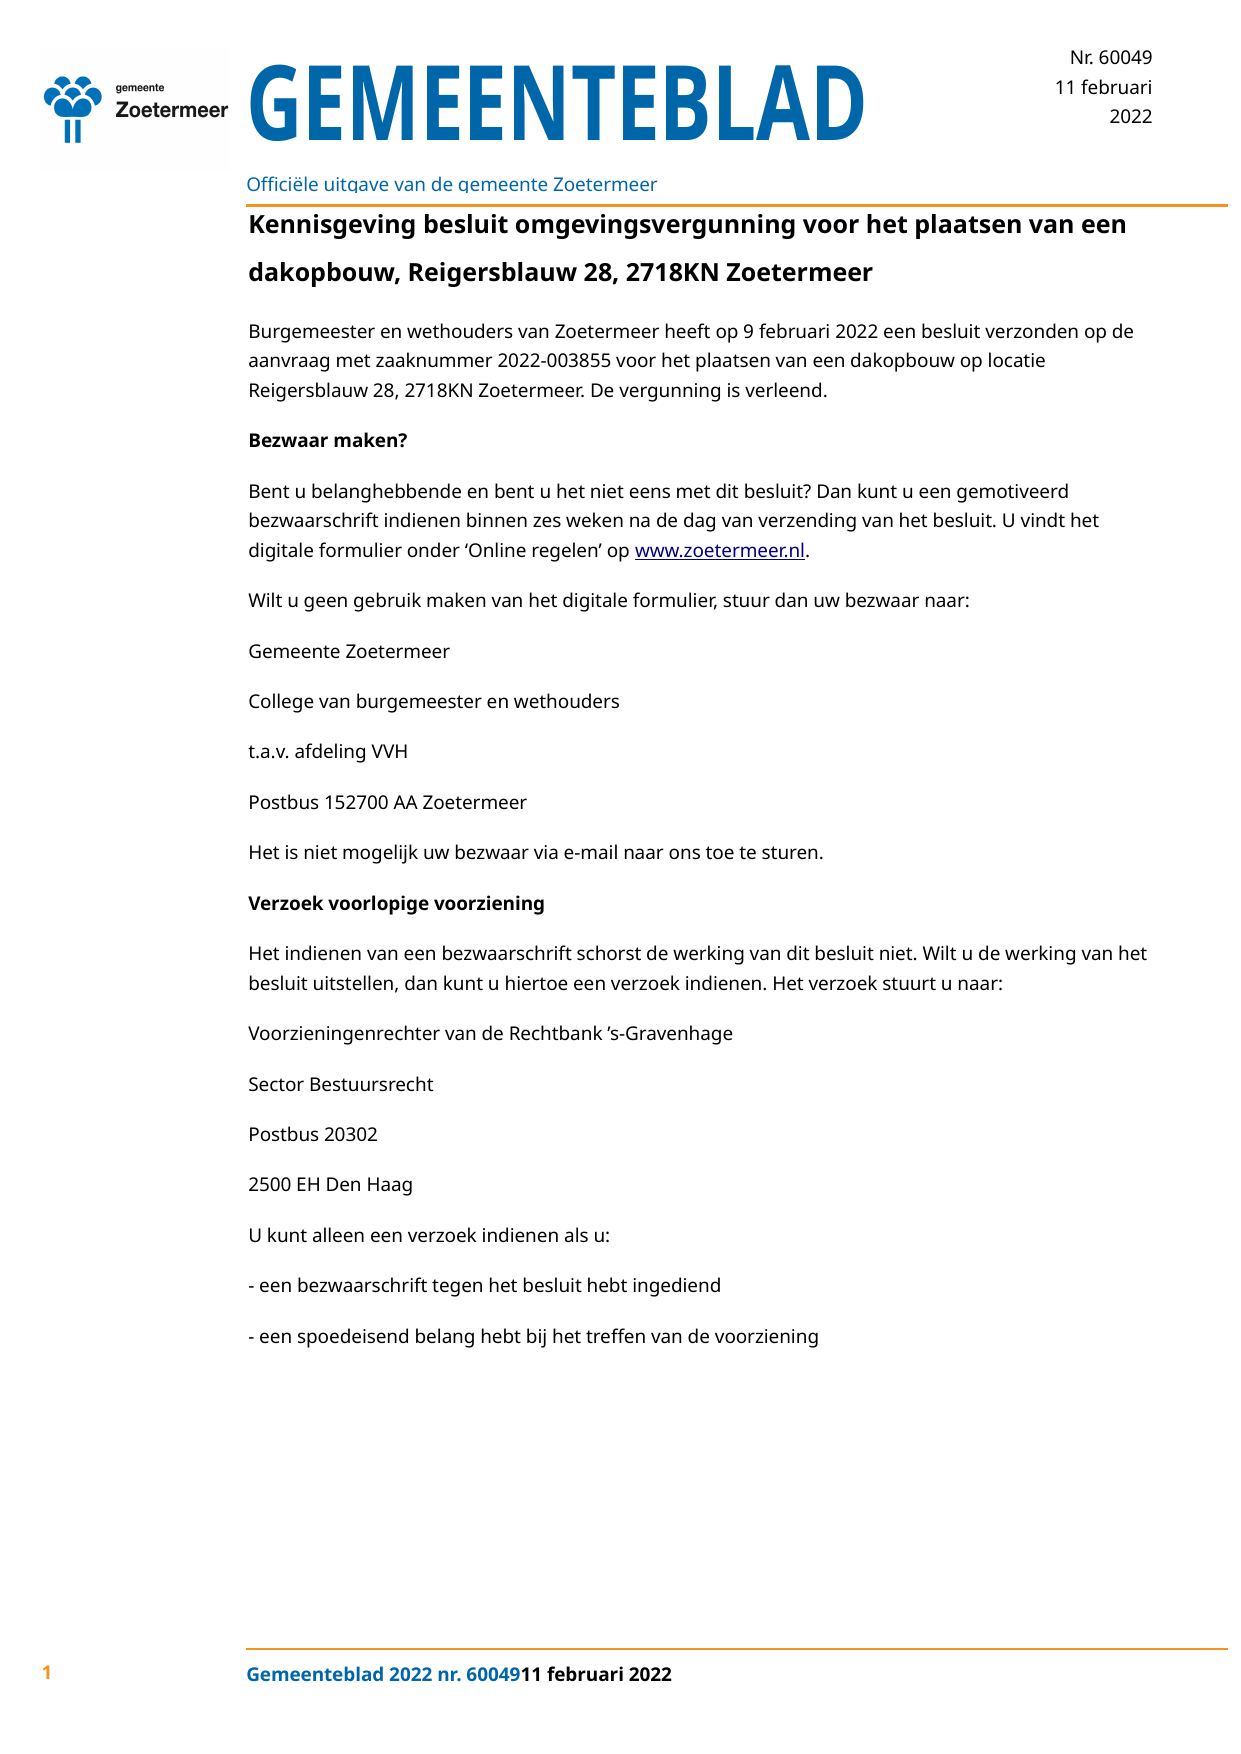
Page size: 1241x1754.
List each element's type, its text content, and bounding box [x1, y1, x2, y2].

picture [41, 47, 231, 172]
text Verzoek voorlopige voorziening [248, 890, 1152, 916]
text Postbus 152700 AA Zoetermeer [248, 789, 1152, 815]
text College van burgemeester en wethouders [248, 688, 1152, 714]
text Kennisgeving besluit omgevingsvergunning voor het plaatsen van een dakopbouw, Reigersblauw 28, 2718KN Zoetermeer [248, 207, 1152, 288]
text 2500 EH Den Haag [248, 1172, 1152, 1197]
text Bent u belanghebbende en bent u het niet eens met dit besluit? Dan kunt u een gemotiveerd bezwaarschrift indienen binnen zes weken na de dag van verzending van het besluit. U vindt het digitale formulier onder ‘Online regelen’ op www.zoetermeer.nl. [248, 478, 1152, 563]
text Voorzieningenrechter van de Rechtbank ’s-Gravenhage [248, 1020, 1152, 1046]
text - een bezwaarschrift tegen het besluit hebt ingediend [248, 1272, 1152, 1298]
text Het indienen van een bezwaarschrift schorst de werking van dit besluit niet. Wilt u de werking van het besluit uitstellen, dan kunt u hiertoe een verzoek indienen. Het verzoek stuurt u naar: [248, 940, 1152, 996]
text Sector Bestuursrecht [248, 1071, 1152, 1097]
text Postbus 20302 [248, 1121, 1152, 1147]
text Burgemeester en wethouders van Zoetermeer heeft op 9 februari 2022 een besluit verzonden op de aanvraag met zaaknummer 2022-003855 voor het plaatsen van een dakopbouw op locatie Reigersblauw 28, 2718KN Zoetermeer. De vergunning is verleend. [248, 318, 1152, 403]
text Wilt u geen gebruik maken van het digitale formulier, stuur dan uw bezwaar naar: [248, 587, 1152, 613]
text - een spoedeisend belang hebt bij het treffen van de voorziening [248, 1323, 1152, 1349]
text Gemeente Zoetermeer [248, 638, 1152, 664]
text Bezwaar maken? [248, 427, 1152, 453]
text U kunt alleen een verzoek indienen als u: [248, 1222, 1152, 1248]
text Het is niet mogelijk uw bezwaar via e-mail naar ons toe te sturen. [248, 839, 1152, 865]
text t.a.v. afdeling VVH [248, 739, 1152, 764]
